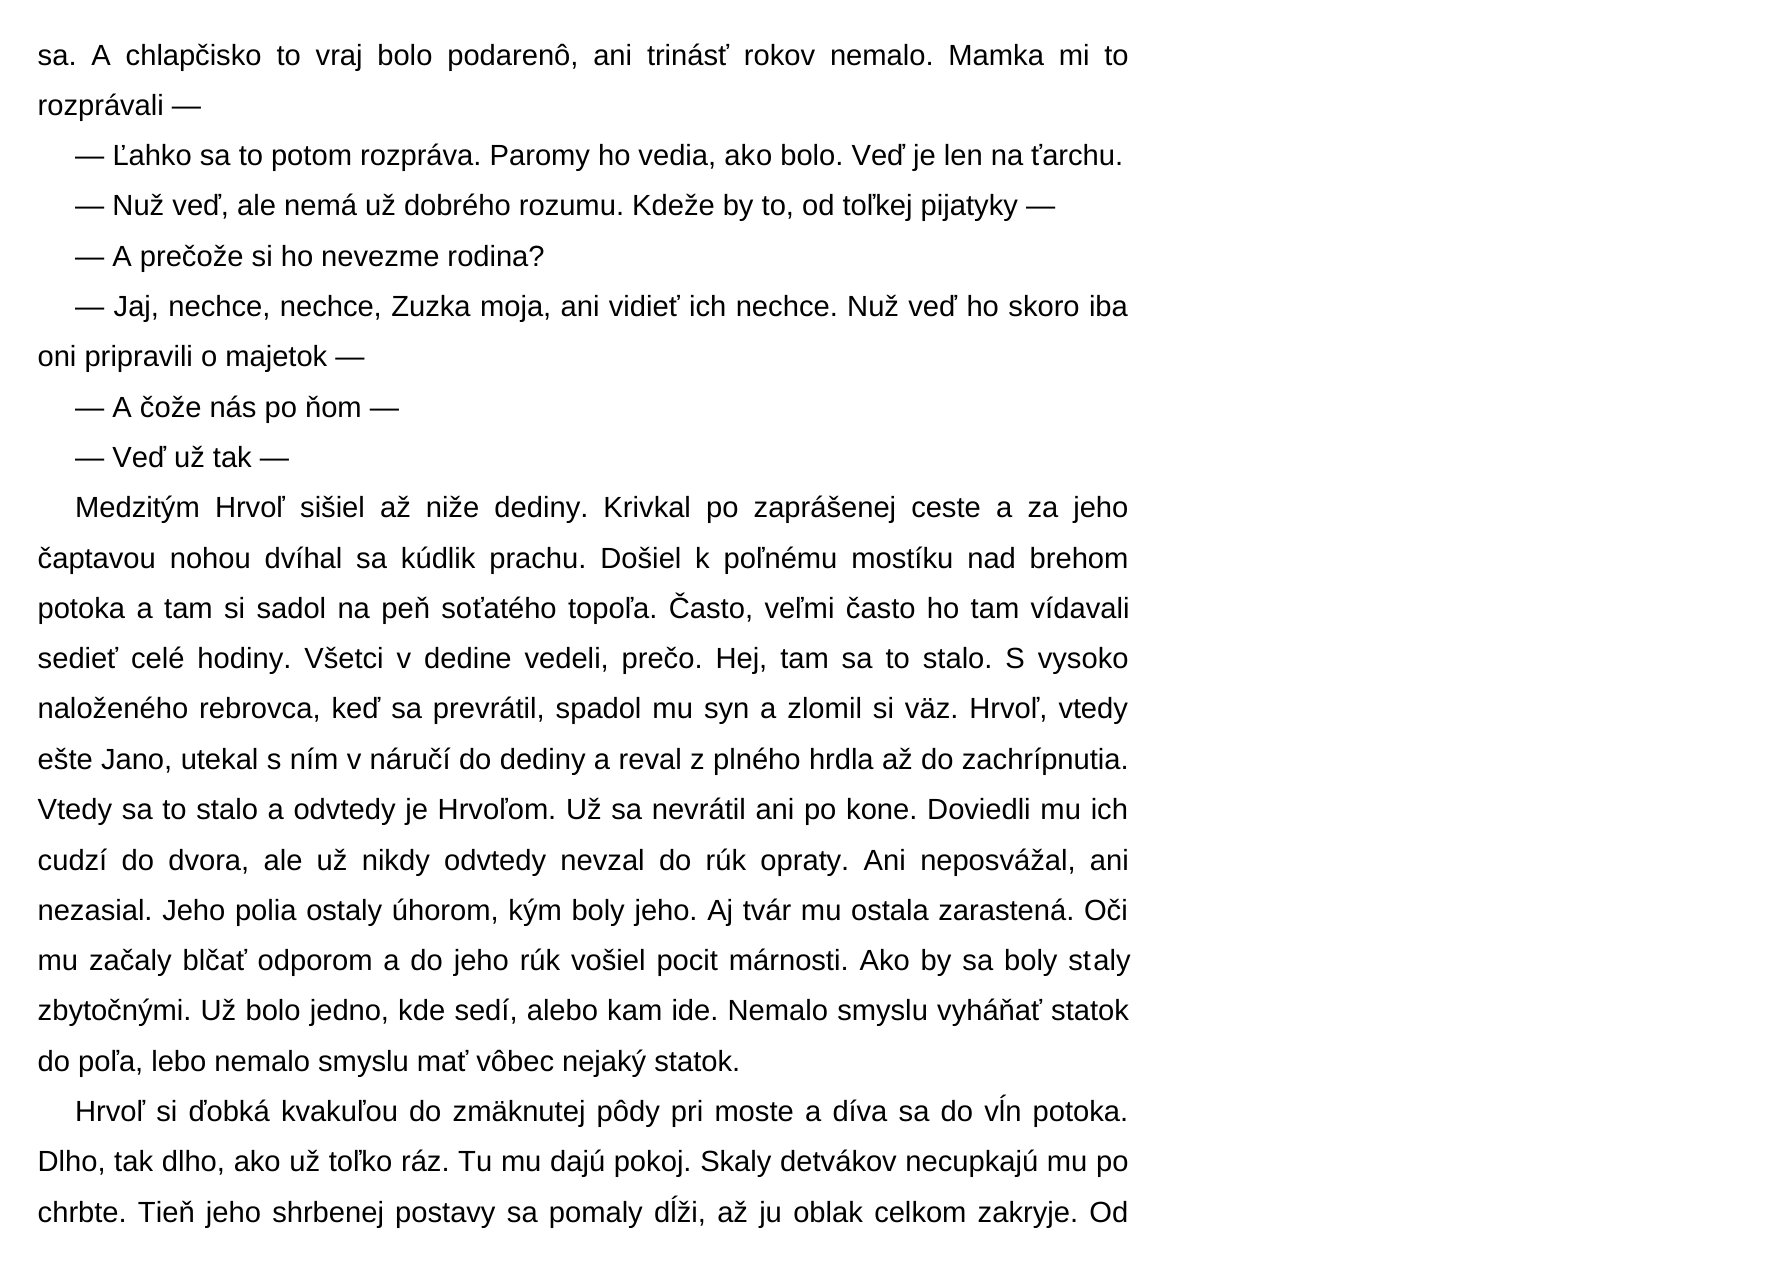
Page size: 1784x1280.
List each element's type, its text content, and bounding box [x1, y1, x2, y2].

text — Nuž veď, ale nemá už dobrého rozumu. Kdeže by to, od toľkej pijatyky — [37, 188, 1130, 222]
text — Jaj, nechce, nechce, Zuzka moja, ani vidieť ich nechce. Nuž veď ho skoro iba oni pripravili o majetok — [37, 289, 1130, 373]
text Hrvoľ si ďobká kvakuľou do zmäknutej pôdy pri moste a díva sa do vĺn potoka. Dlho, tak dlho, ako už toľko ráz. Tu mu dajú pokoj. Skaly detvákov necupkajú mu po chrbte. Tieň jeho shrbenej postavy sa pomaly dĺži, až ju oblak celkom zakryje. Od [37, 1094, 1130, 1228]
text — Veď už tak — [37, 440, 1130, 473]
text — A prečože si ho nevezme rodina? [37, 239, 1130, 272]
text — Ľahko sa to potom rozpráva. Paromy ho vedia, ako bolo. Veď je len na ťarchu. [37, 138, 1130, 172]
text sa. A chlapčisko to vraj bolo podarenô, ani trinásť rokov nemalo. Mamka mi to rozprávali — [37, 37, 1130, 121]
text Medzitým Hrvoľ sišiel až niže dediny. Krivkal po zaprášenej ceste a za jeho čaptavou nohou dvíhal sa kúdlik prachu. Došiel k poľnému mostíku nad brehom potoka a tam si sadol na peň soťatého topoľa. Často, veľmi často ho tam vídavali sedieť celé hodiny. Všetci v dedine vedeli, prečo. Hej, tam sa to stalo. S vysoko naloženého rebrovca, keď sa prevrátil, spadol mu syn a zlomil si väz. Hrvoľ, vtedy ešte Jano, utekal s ním v náručí do dediny a reval z plného hrdla až do zachrípnutia. Vtedy sa to stalo a odvtedy je Hrvoľom. Už sa nevrátil ani po kone. Doviedli mu ich cudzí do dvora, ale už nikdy odvtedy nevzal do rúk opraty. Ani neposvážal, ani nezasial. Jeho polia ostaly úhorom, kým boly jeho. Aj tvár mu ostala zarastená. Oči mu začaly blčať odporom a do jeho rúk vošiel pocit márnosti. Ako by sa boly staly zbytočnými. Už bolo jedno, kde sedí, alebo kam ide. Nemalo smyslu vyháňať statok do poľa, lebo nemalo smyslu mať vôbec nejaký statok. [37, 490, 1130, 1077]
text — A čože nás po ňom — [37, 390, 1130, 423]
